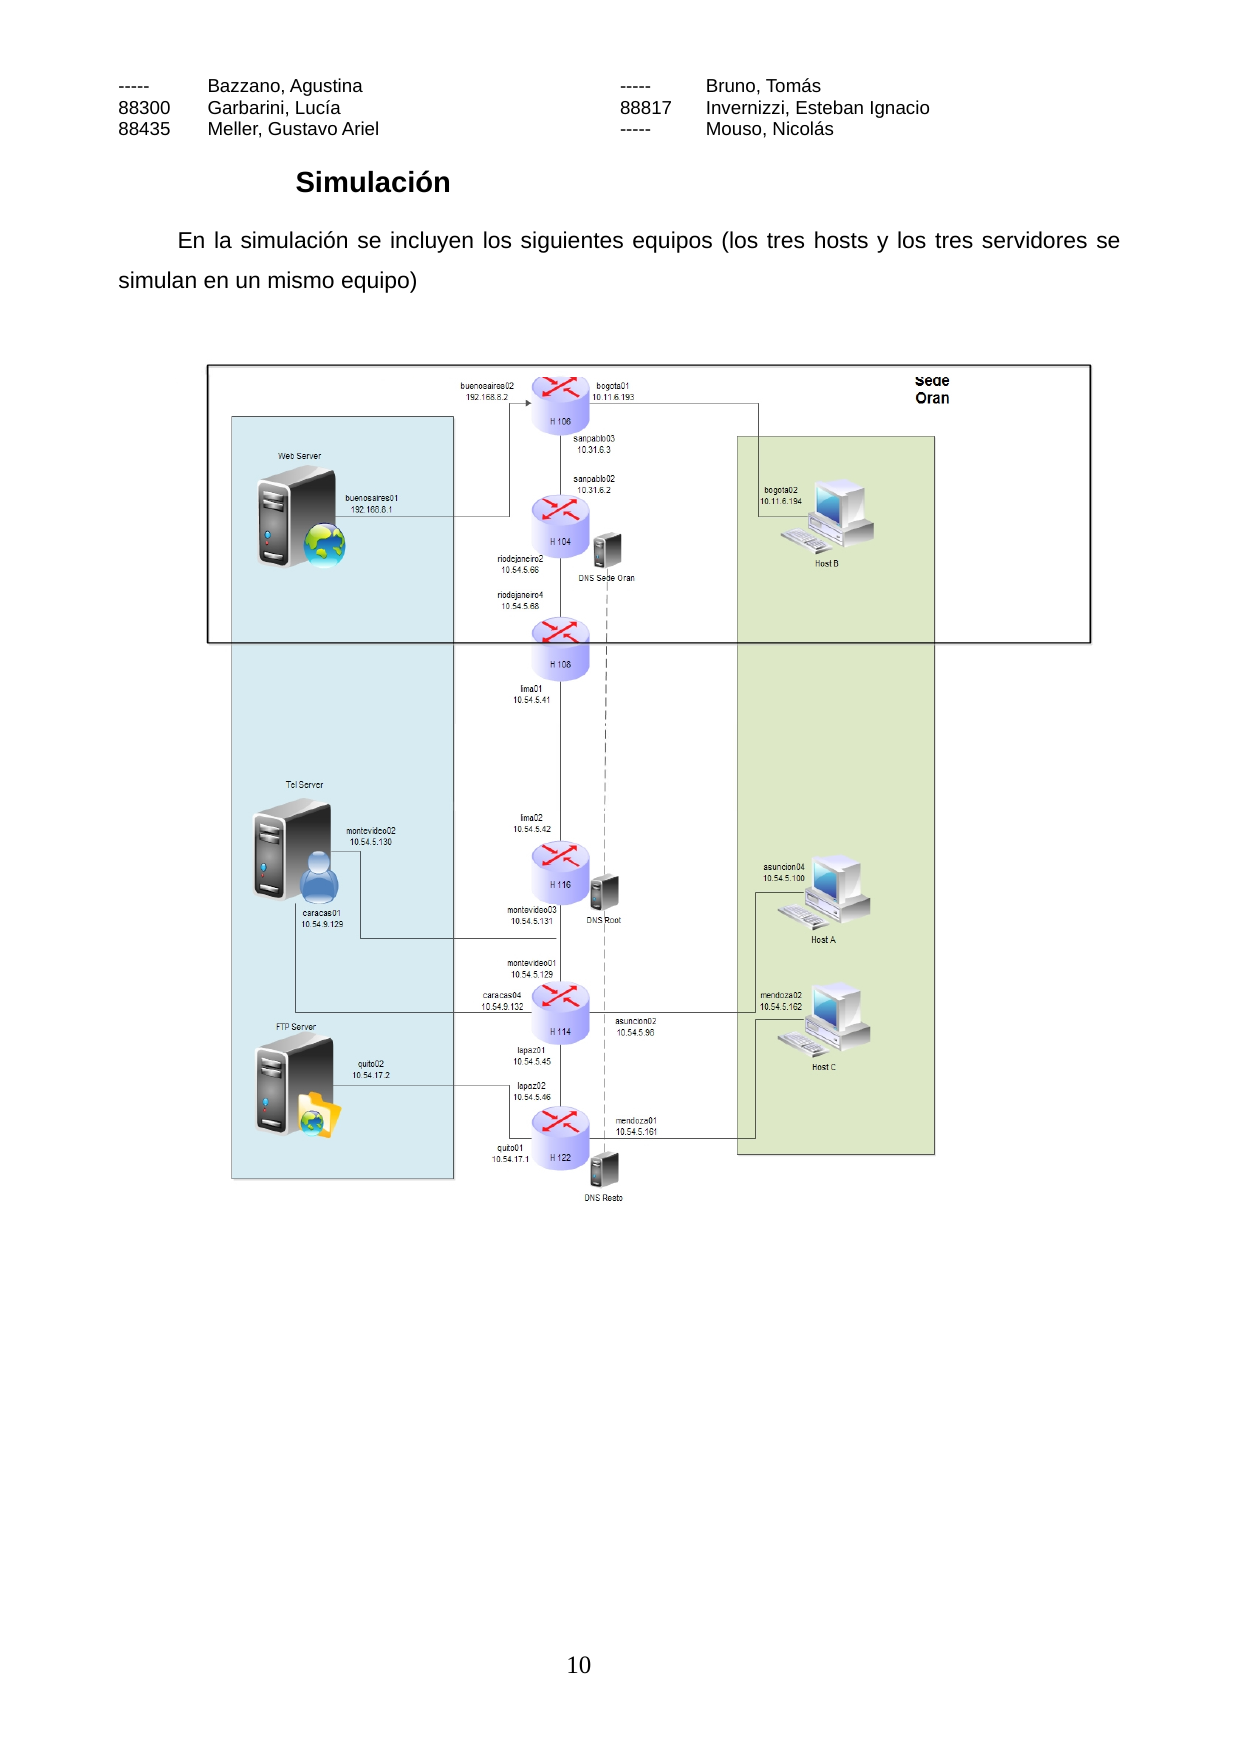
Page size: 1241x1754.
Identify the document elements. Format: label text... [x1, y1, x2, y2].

picture [0, 307, 1241, 1266]
text En la simulación se incluyen los siguientes equipos (los tres hosts y los tres servidores se simulan en un mismo equipo) [118, 227, 1122, 293]
subtitle Simulación [295, 165, 1122, 198]
